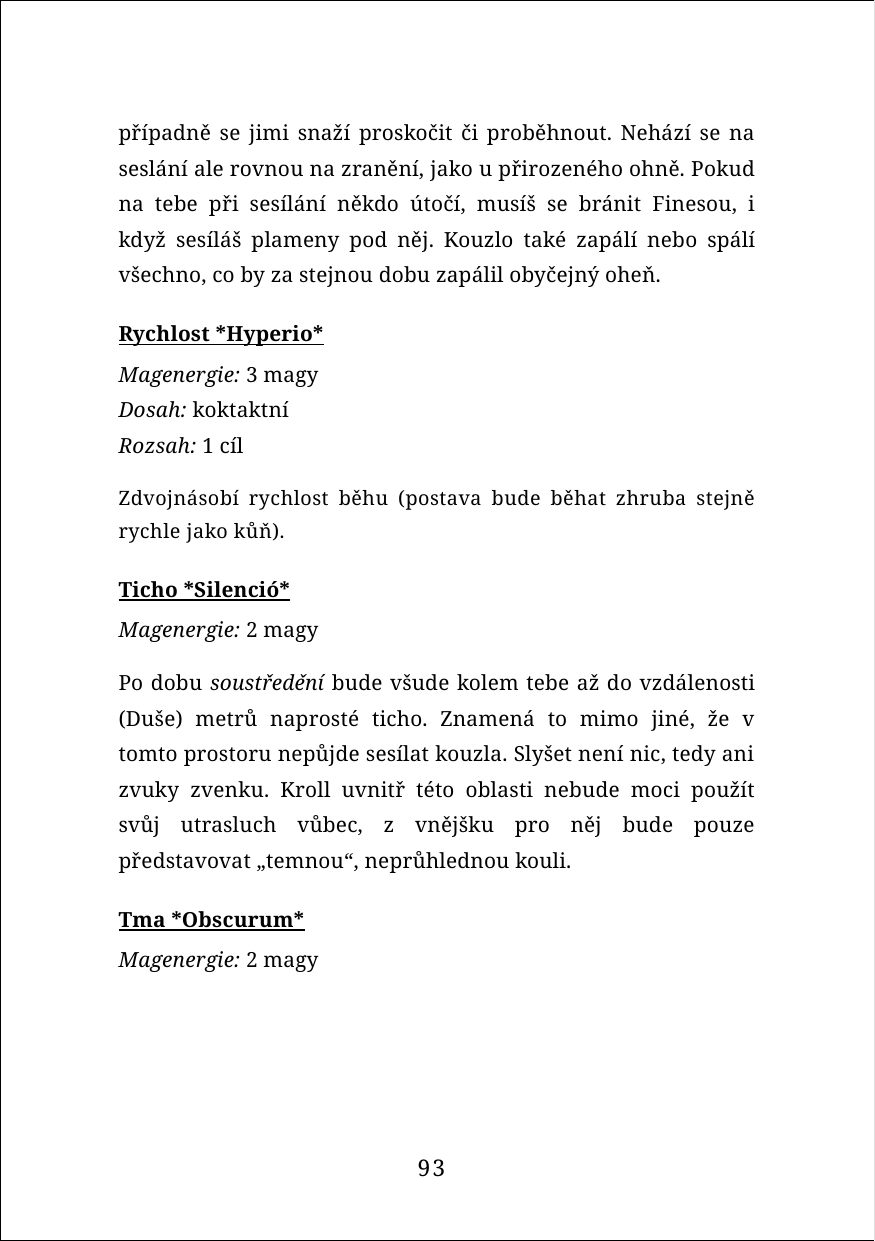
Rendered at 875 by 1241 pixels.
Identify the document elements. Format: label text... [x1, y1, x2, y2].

subtitle Tma *Obscurum* [118, 905, 756, 933]
text Magenergie: 2 magy [118, 615, 756, 643]
subtitle Rychlost *Hyperio* [118, 319, 756, 348]
text Magenergie: 2 magy [118, 945, 756, 974]
subtitle Ticho *Silenció* [118, 575, 756, 603]
text Magenergie: 3 magy Dosah: koktaktní Rozsah: 1 cíl [118, 360, 756, 459]
text Zdvojnásobí rychlost běhu (postava bude běhat zhruba stejně rychle jako kůň). [118, 484, 756, 544]
text Po dobu soustředění bude všude kolem tebe až do vzdálenosti (Duše) metrů naprosté ticho. Znamená to mimo jiné, že v tomto prostoru nepůjde sesílat kouzla. Slyšet není nic, tedy ani zvuky zvenku. Kroll uvnitř této oblasti nebude moci použít svůj utrasluch vůbec, z vnějšku pro něj bude pouze představovat „temnou“, neprůhlednou kouli. [118, 668, 756, 874]
text případně se jimi snaží proskočit či proběhnout. Nehází se na seslání ale rovnou na zranění, jako u přirozeného ohně. Pokud na tebe při sesílání někdo útočí, musíš se bránit Finesou, i když sesíláš plameny pod něj. Kouzlo také zapálí nebo spálí všechno, co by za stejnou dobu zapálil obyčejný oheň. [118, 118, 756, 289]
